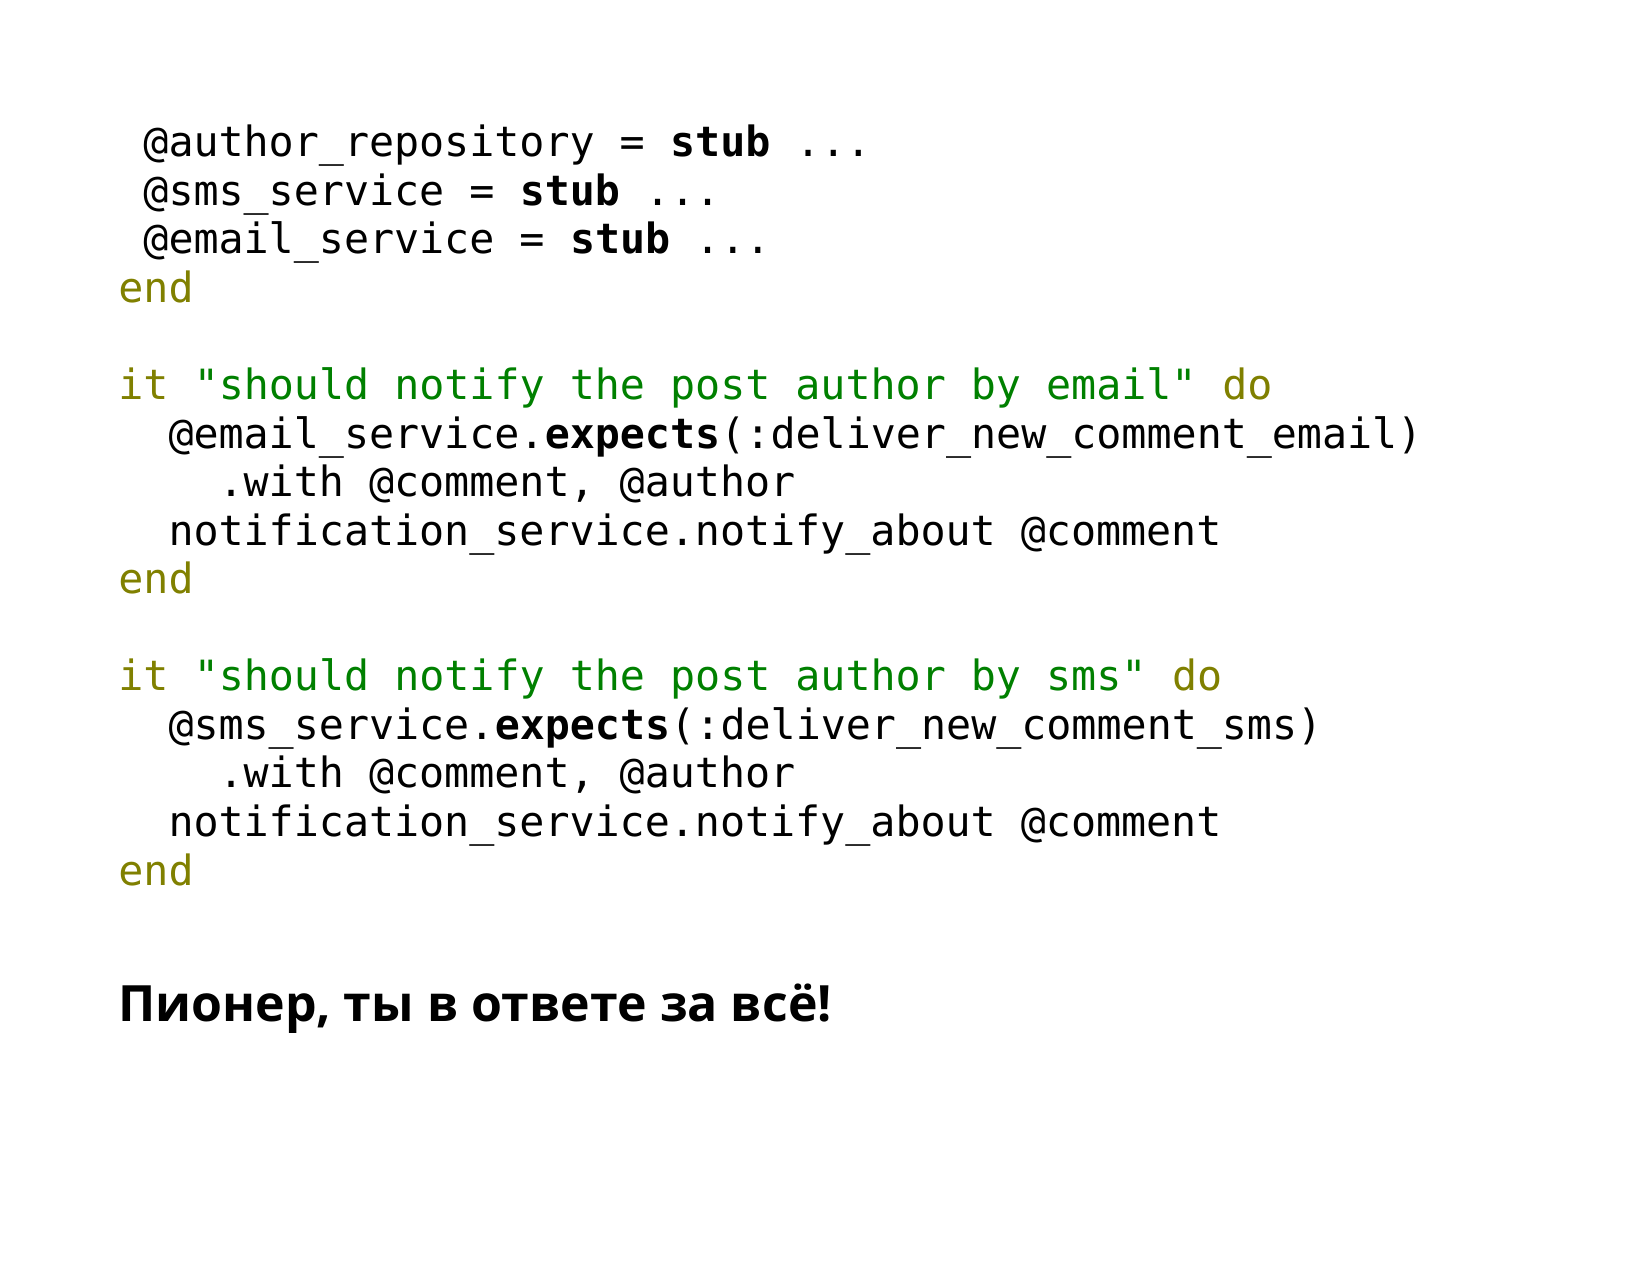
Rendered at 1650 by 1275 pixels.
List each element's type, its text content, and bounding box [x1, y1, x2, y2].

text notification_service.notify_about @comment [118, 798, 1532, 846]
text end [118, 264, 1532, 312]
text @email_service = stub ... [118, 215, 1532, 264]
text it "should notify the post author by sms" do [118, 652, 1532, 701]
text .with @comment, @author [118, 458, 1532, 506]
text @email_service.expects(:deliver_new_comment_email) [118, 409, 1532, 458]
text end [118, 846, 1532, 895]
text @sms_service = stub ... [118, 167, 1532, 215]
text end [118, 555, 1532, 603]
text @author_repository = stub ... [118, 118, 1532, 167]
text it "should notify the post author by email" do [118, 361, 1532, 409]
text @sms_service.expects(:deliver_new_comment_sms) [118, 701, 1532, 749]
text notification_service.notify_about @comment [118, 506, 1532, 555]
subtitle Пионер, ты в ответе за всё! [118, 968, 1532, 1036]
text .with @comment, @author [118, 749, 1532, 798]
